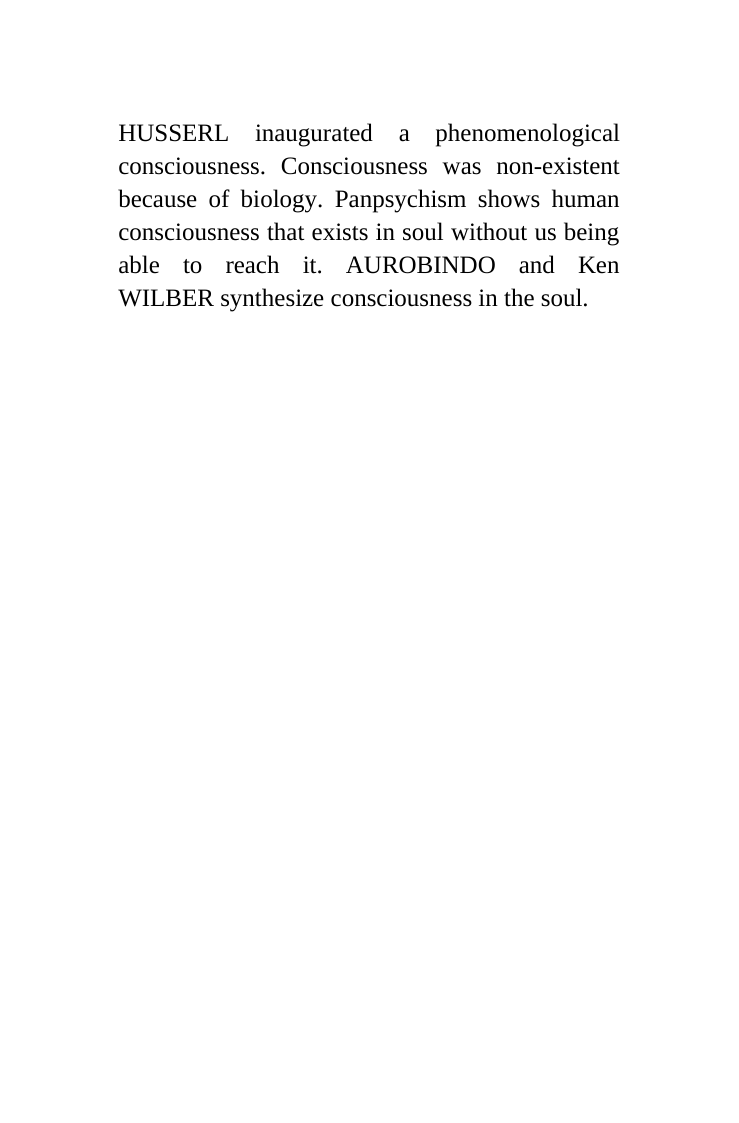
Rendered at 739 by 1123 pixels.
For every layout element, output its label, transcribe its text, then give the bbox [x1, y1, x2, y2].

text HUSSERL inaugurated a phenomenological consciousness. Consciousness was non-existent because of biology. Panpsychism shows human consciousness that exists in soul without us being able to reach it. AUROBINDO and Ken WILBER synthesize consciousness in the soul. [118, 118, 620, 312]
